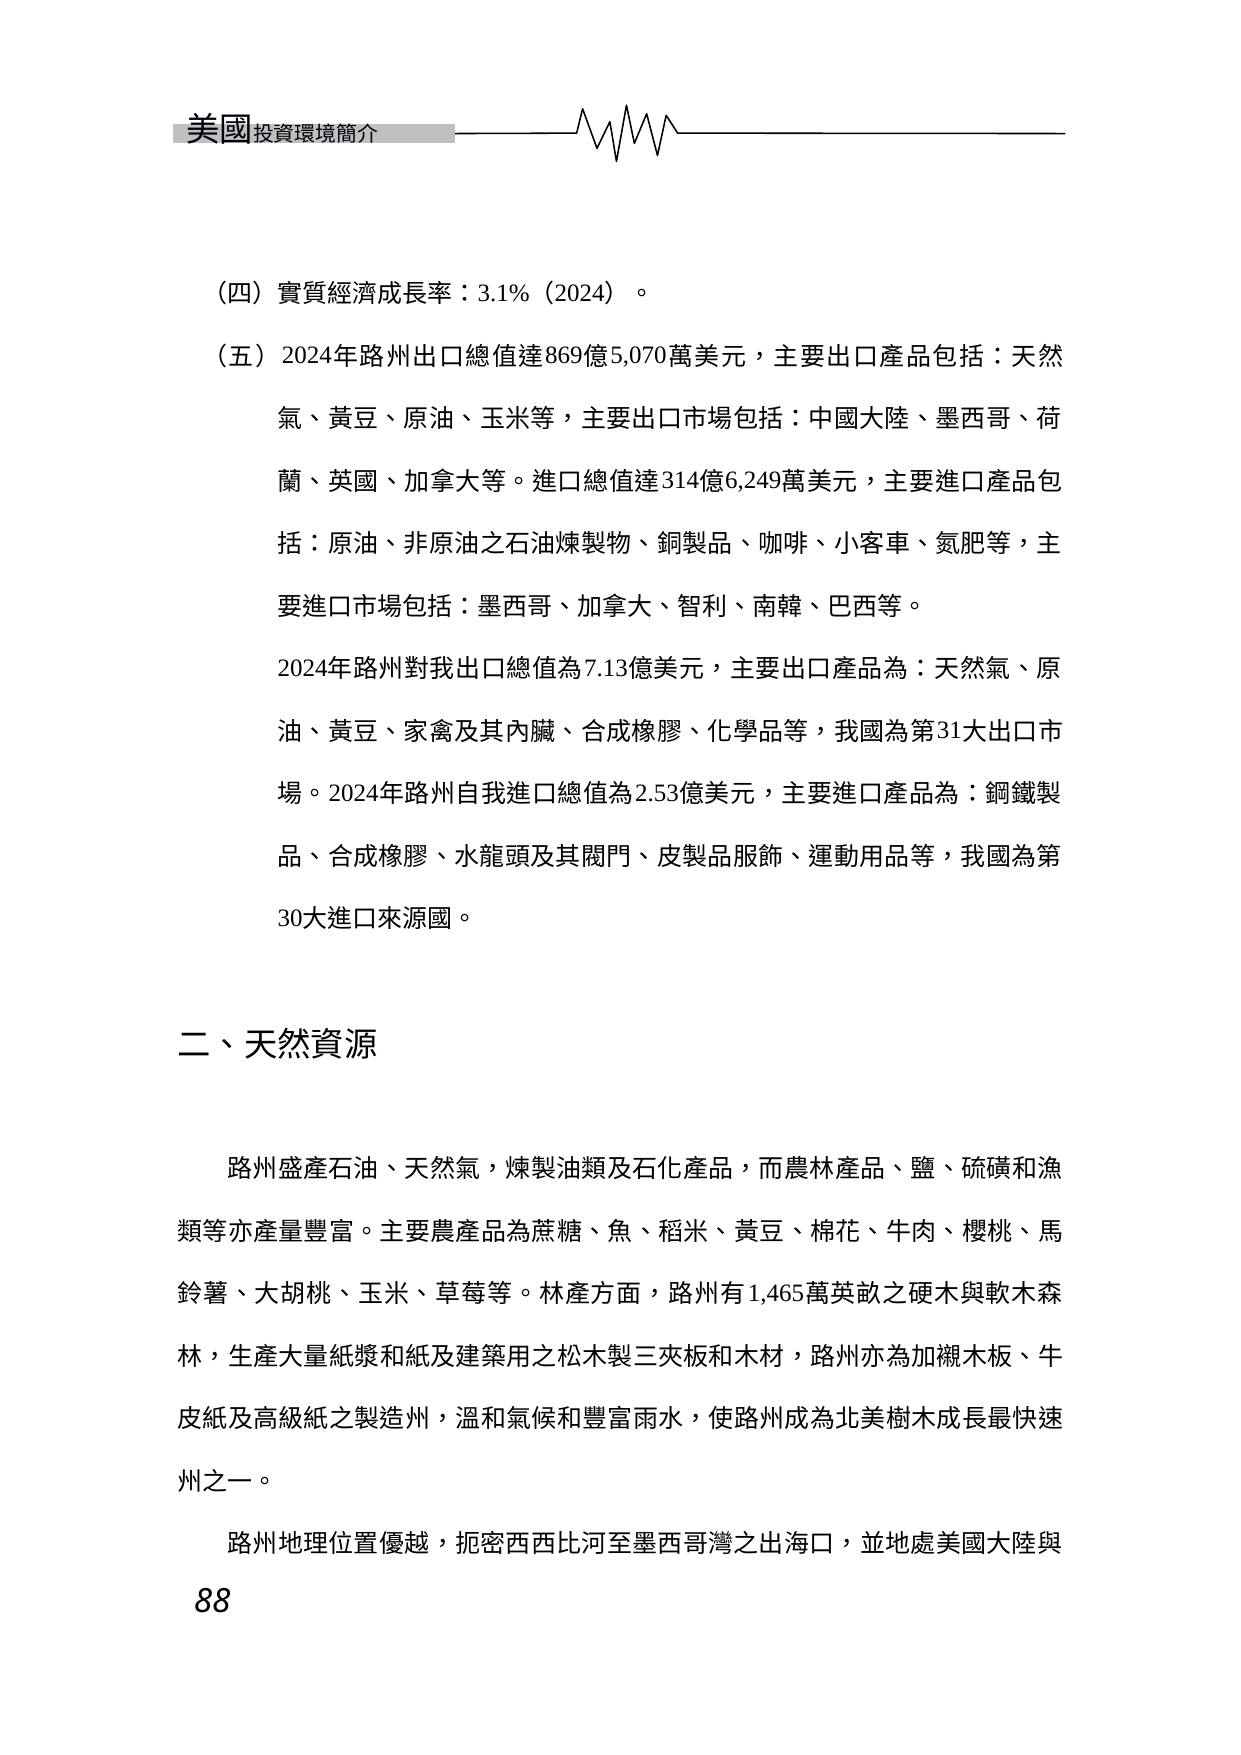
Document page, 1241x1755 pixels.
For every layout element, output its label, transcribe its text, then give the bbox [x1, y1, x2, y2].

text （四）實質經濟成長率：3.1%（2024）。 [202, 250, 1063, 313]
text 路州盛產石油、天然氣，煉製油類及石化產品，而農林產品、鹽、硫磺和漁類等亦產量豐富。主要農產品為蔗糖、魚、稻米、黃豆、棉花、牛肉、櫻桃、馬鈴薯、大胡桃、玉米、草莓等。林產方面，路州有1,465萬英畝之硬木與軟木森林，生產大量紙漿和紙及建築用之松木製三夾板和木材，路州亦為加襯木板、牛皮紙及高級紙之製造州，溫和氣候和豐富雨水，使路州成為北美樹木成長最快速州之一。 [177, 1125, 1063, 1500]
text 二、天然資源 [177, 1000, 1063, 1063]
text （五）2024年路州出口總值達869億5,070萬美元，主要出口產品包括：天然氣、黃豆、原油、玉米等，主要出口市場包括：中國大陸、墨西哥、荷蘭、英國、加拿大等。進口總值達314億6,249萬美元，主要進口產品包括：原油、非原油之石油煉製物、銅製品、咖啡、小客車、氮肥等，主要進口市場包括：墨西哥、加拿大、智利、南韓、巴西等。 2024年路州對我出口總值為7.13億美元，主要出口產品為：天然氣、原油、黃豆、家禽及其內臟、合成橡膠、化學品等，我國為第31大出口市場。2024年路州自我進口總值為2.53億美元，主要進口產品為：鋼鐵製品、合成橡膠、水龍頭及其閥門、皮製品服飾、運動用品等，我國為第30大進口來源國。 [202, 313, 1063, 938]
text 路州地理位置優越，扼密西西比河至墨西哥灣之出海口，並地處美國大陸與 [177, 1500, 1063, 1563]
